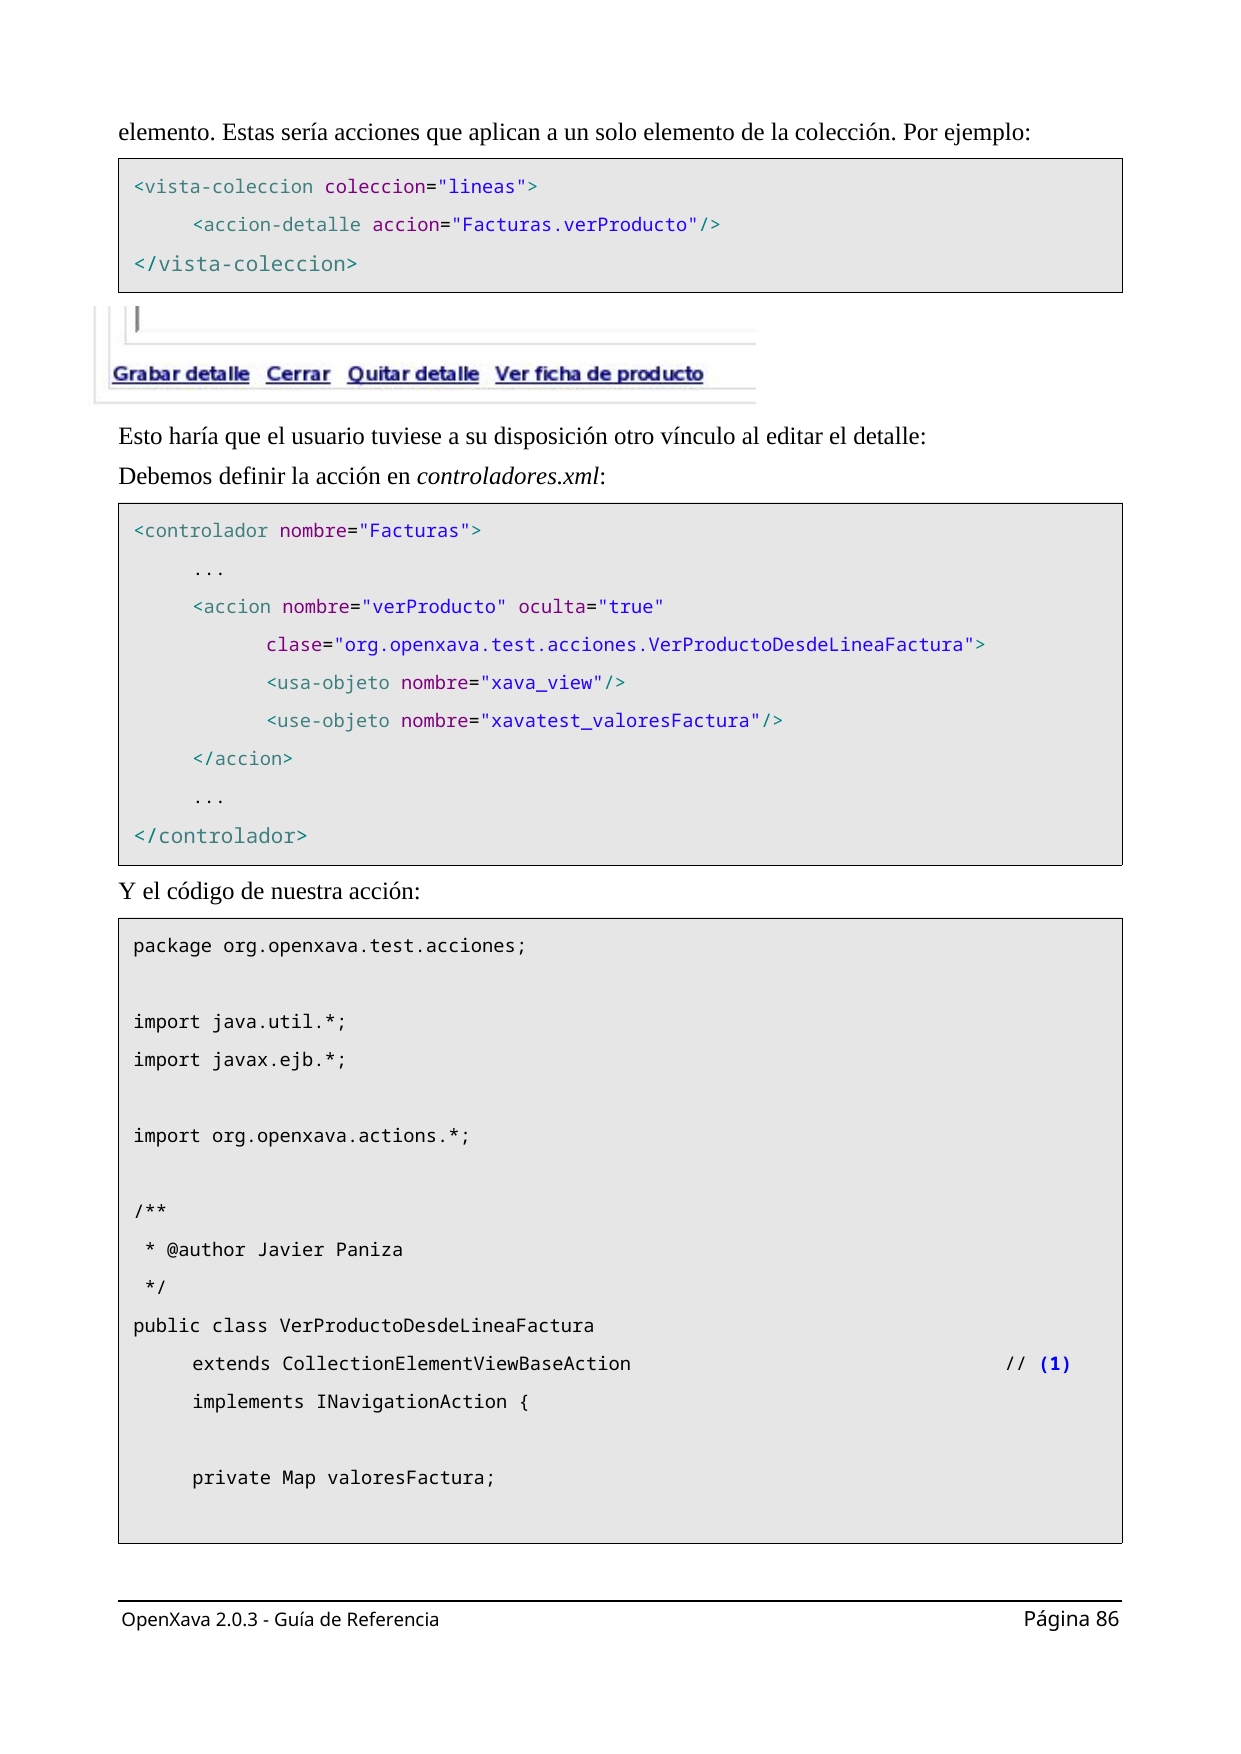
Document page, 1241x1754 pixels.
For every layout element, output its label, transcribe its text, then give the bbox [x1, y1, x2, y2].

text Y el código de nuestra acción: [118, 877, 1122, 905]
text /** [119, 1183, 1122, 1222]
text elemento. Estas sería acciones que aplican a un solo elemento de la colección. Por ejemplo: [118, 118, 1122, 146]
text */ [119, 1259, 1122, 1298]
text <vista-coleccion coleccion="lineas"> [119, 159, 1122, 196]
text * @author Javier Paniza [119, 1222, 1122, 1259]
text clase="org.openxava.test.acciones.VerProductoDesdeLineaFactura"> [119, 617, 1122, 654]
text private Map valoresFactura; [119, 1450, 1122, 1488]
picture [87, 306, 756, 422]
text <usa-objeto nombre="xava_view"/> [119, 654, 1122, 693]
text <accion-detalle accion="Facturas.verProducto"/> [119, 196, 1122, 234]
text </controlador> [119, 807, 1122, 865]
text ... [119, 541, 1122, 578]
text implements INavigationAction { [119, 1374, 1122, 1412]
text <accion nombre="verProducto" oculta="true" [119, 578, 1122, 617]
text </accion> [119, 731, 1122, 769]
text import javax.ejb.*; [119, 1031, 1122, 1069]
text ... [119, 769, 1122, 807]
text import java.util.*; [119, 993, 1122, 1031]
text Debemos definir la acción en controladores.xml: [118, 462, 1122, 490]
text public class VerProductoDesdeLineaFactura [119, 1298, 1122, 1336]
text </vista-coleccion> [119, 234, 1122, 292]
text <use-objeto nombre="xavatest_valoresFactura"/> [119, 693, 1122, 731]
text package org.openxava.test.acciones; [119, 919, 1122, 955]
text Esto haría que el usuario tuviese a su disposición otro vínculo al editar el detalle: [118, 422, 1122, 450]
text import org.openxava.actions.*; [119, 1107, 1122, 1146]
text <controlador nombre="Facturas"> [119, 504, 1122, 541]
text extends CollectionElementViewBaseAction // (1) [119, 1336, 1122, 1374]
